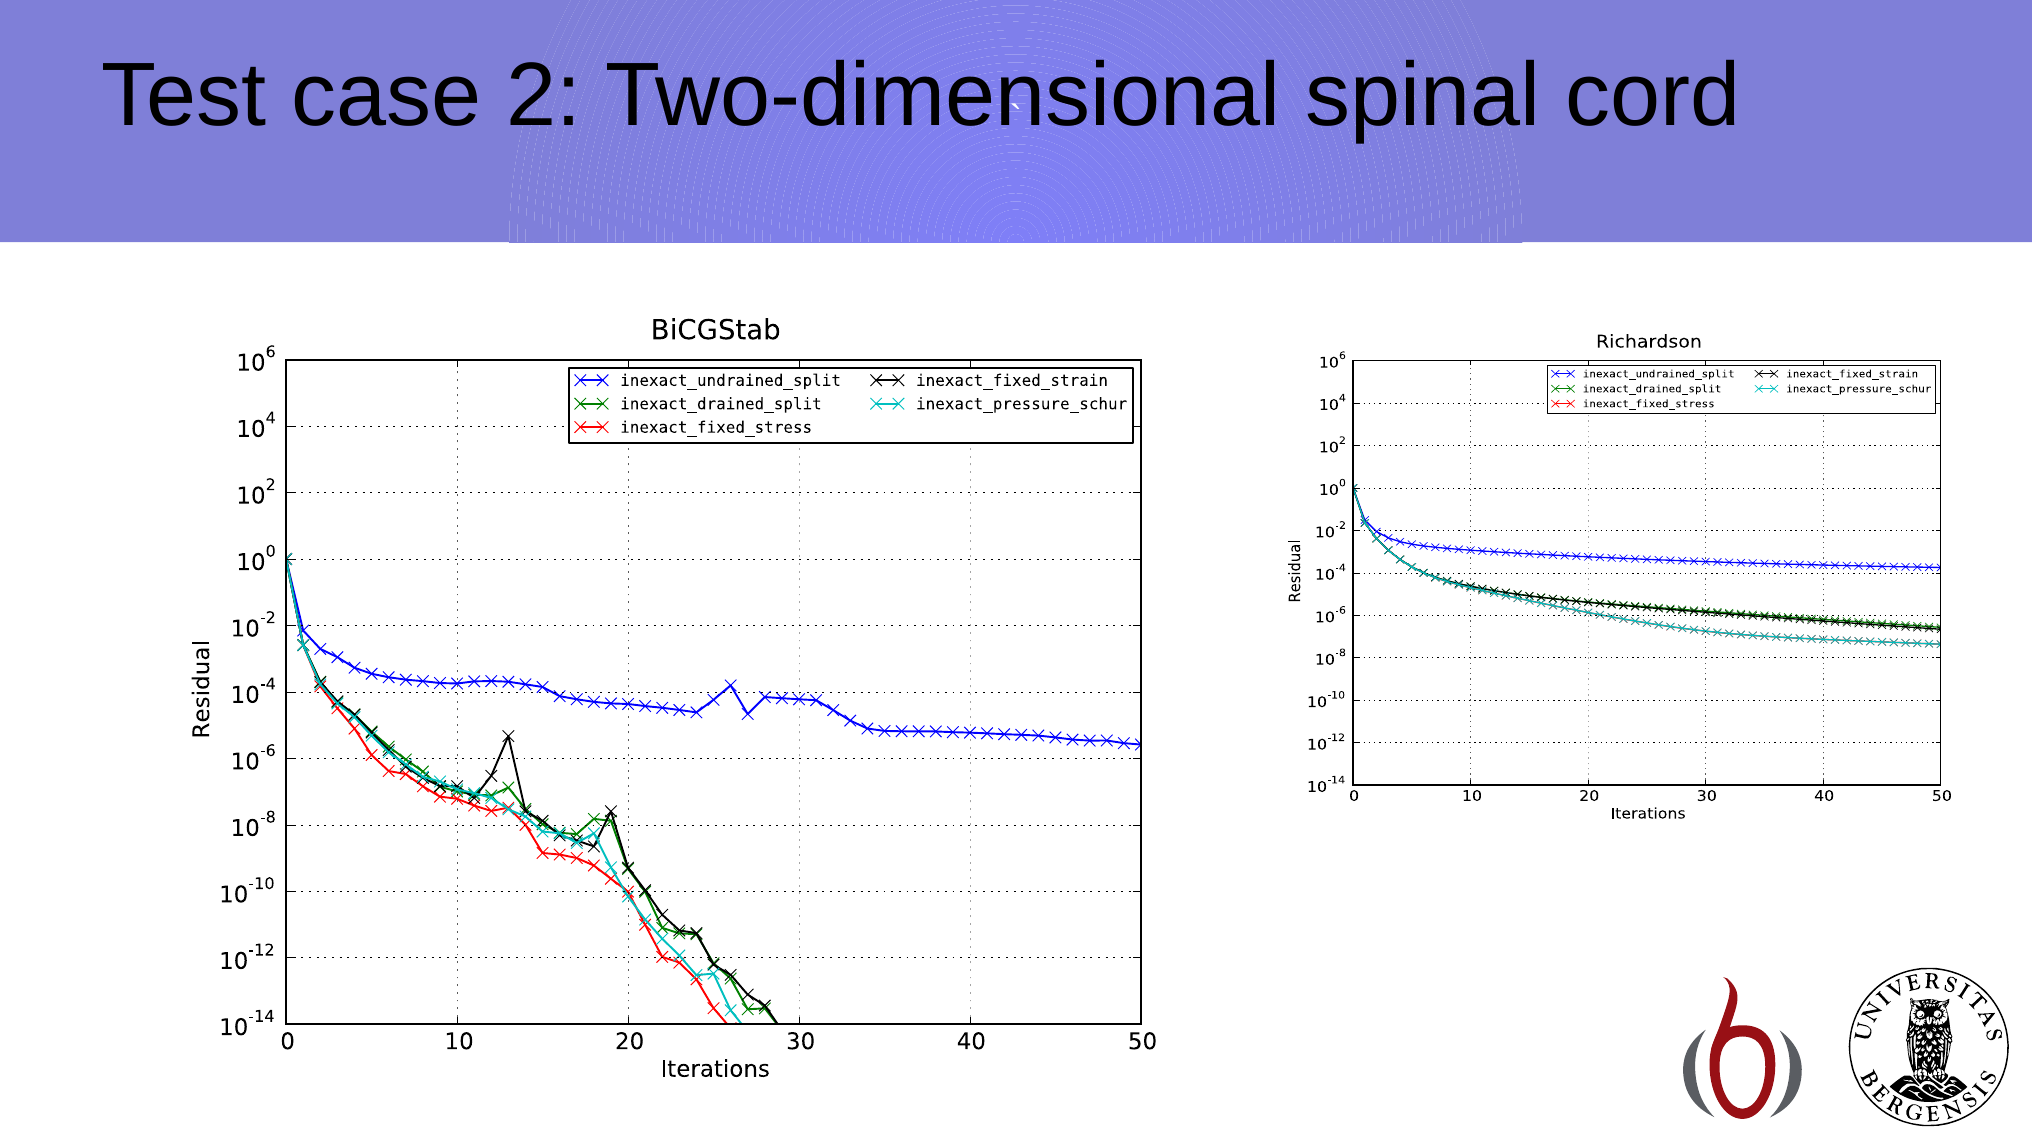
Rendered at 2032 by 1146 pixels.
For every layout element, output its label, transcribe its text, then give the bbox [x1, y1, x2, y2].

picture [1257, 307, 2018, 839]
picture [147, 275, 1252, 1109]
title Test case 2: Two-dimensional spinal cord [101, 43, 1930, 145]
